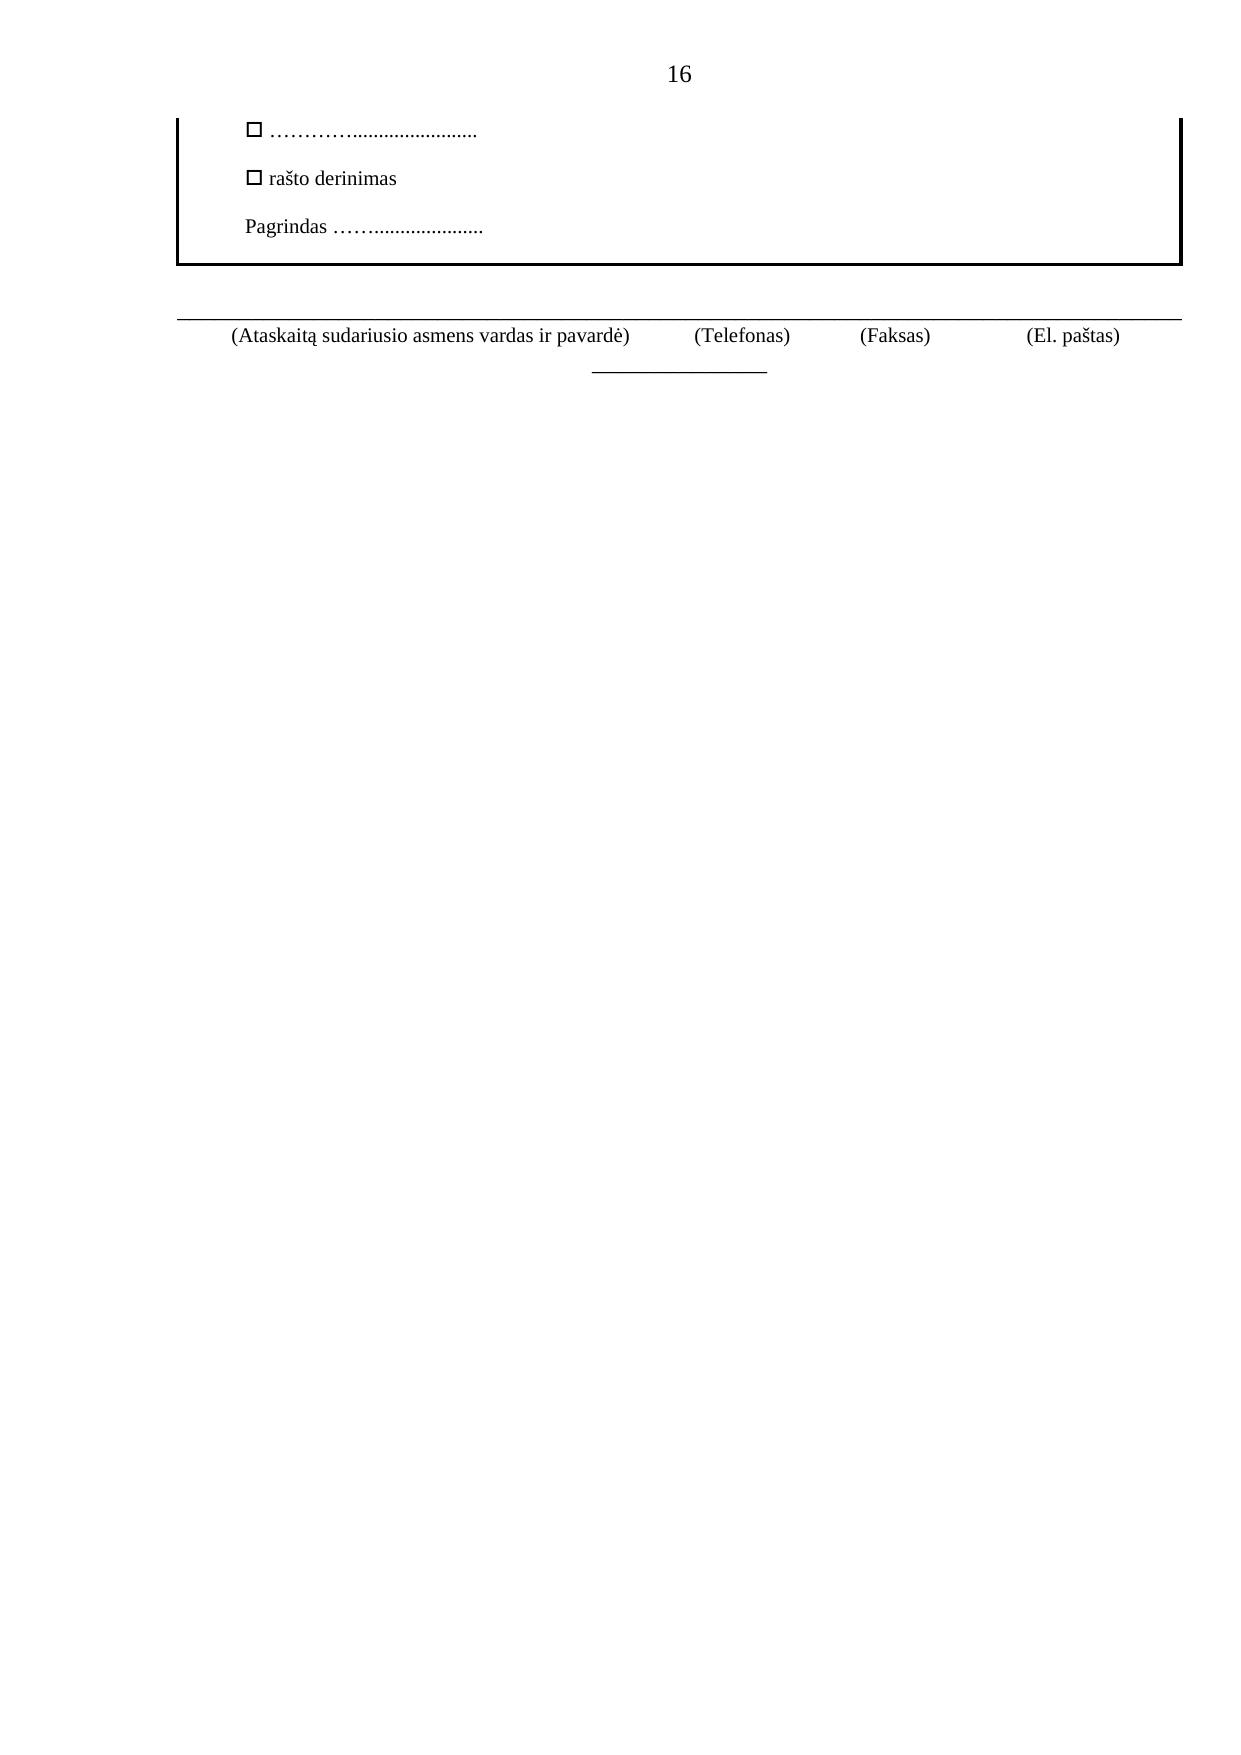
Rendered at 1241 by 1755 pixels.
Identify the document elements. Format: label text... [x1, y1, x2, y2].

table_cell [753, 214, 892, 238]
table_cell [615, 142, 753, 166]
table_cell Pagrindas ……..................... [234, 214, 615, 238]
table_cell [892, 239, 1179, 262]
table_cell [892, 190, 1179, 214]
text ______________ [177, 347, 1181, 376]
table_cell [892, 142, 1179, 166]
table_cell [753, 239, 892, 262]
text (Ataskaitą sudariusio asmens vardas ir pavardė) (Telefonas) (Faksas) (El. paštas) [177, 323, 1181, 347]
table_cell [234, 239, 615, 262]
table_cell [179, 214, 234, 238]
table_cell [234, 142, 615, 166]
table_cell [179, 166, 234, 190]
table_cell  …………........................ [234, 118, 615, 142]
table_cell [615, 190, 753, 214]
table_cell [753, 166, 892, 190]
table_cell [179, 142, 234, 166]
table_cell [179, 190, 234, 214]
table_cell [179, 118, 234, 142]
table_cell [892, 166, 1179, 190]
table_cell [753, 190, 892, 214]
table_cell [615, 118, 753, 142]
table_cell [892, 118, 1179, 142]
table_cell [615, 214, 753, 238]
table_cell [753, 118, 892, 142]
table_cell [615, 239, 753, 262]
table_cell [753, 142, 892, 166]
table_cell [179, 239, 234, 262]
table_cell [234, 190, 615, 214]
table_cell [615, 166, 753, 190]
table_cell [892, 214, 1179, 238]
table_cell  rašto derinimas [234, 166, 615, 190]
